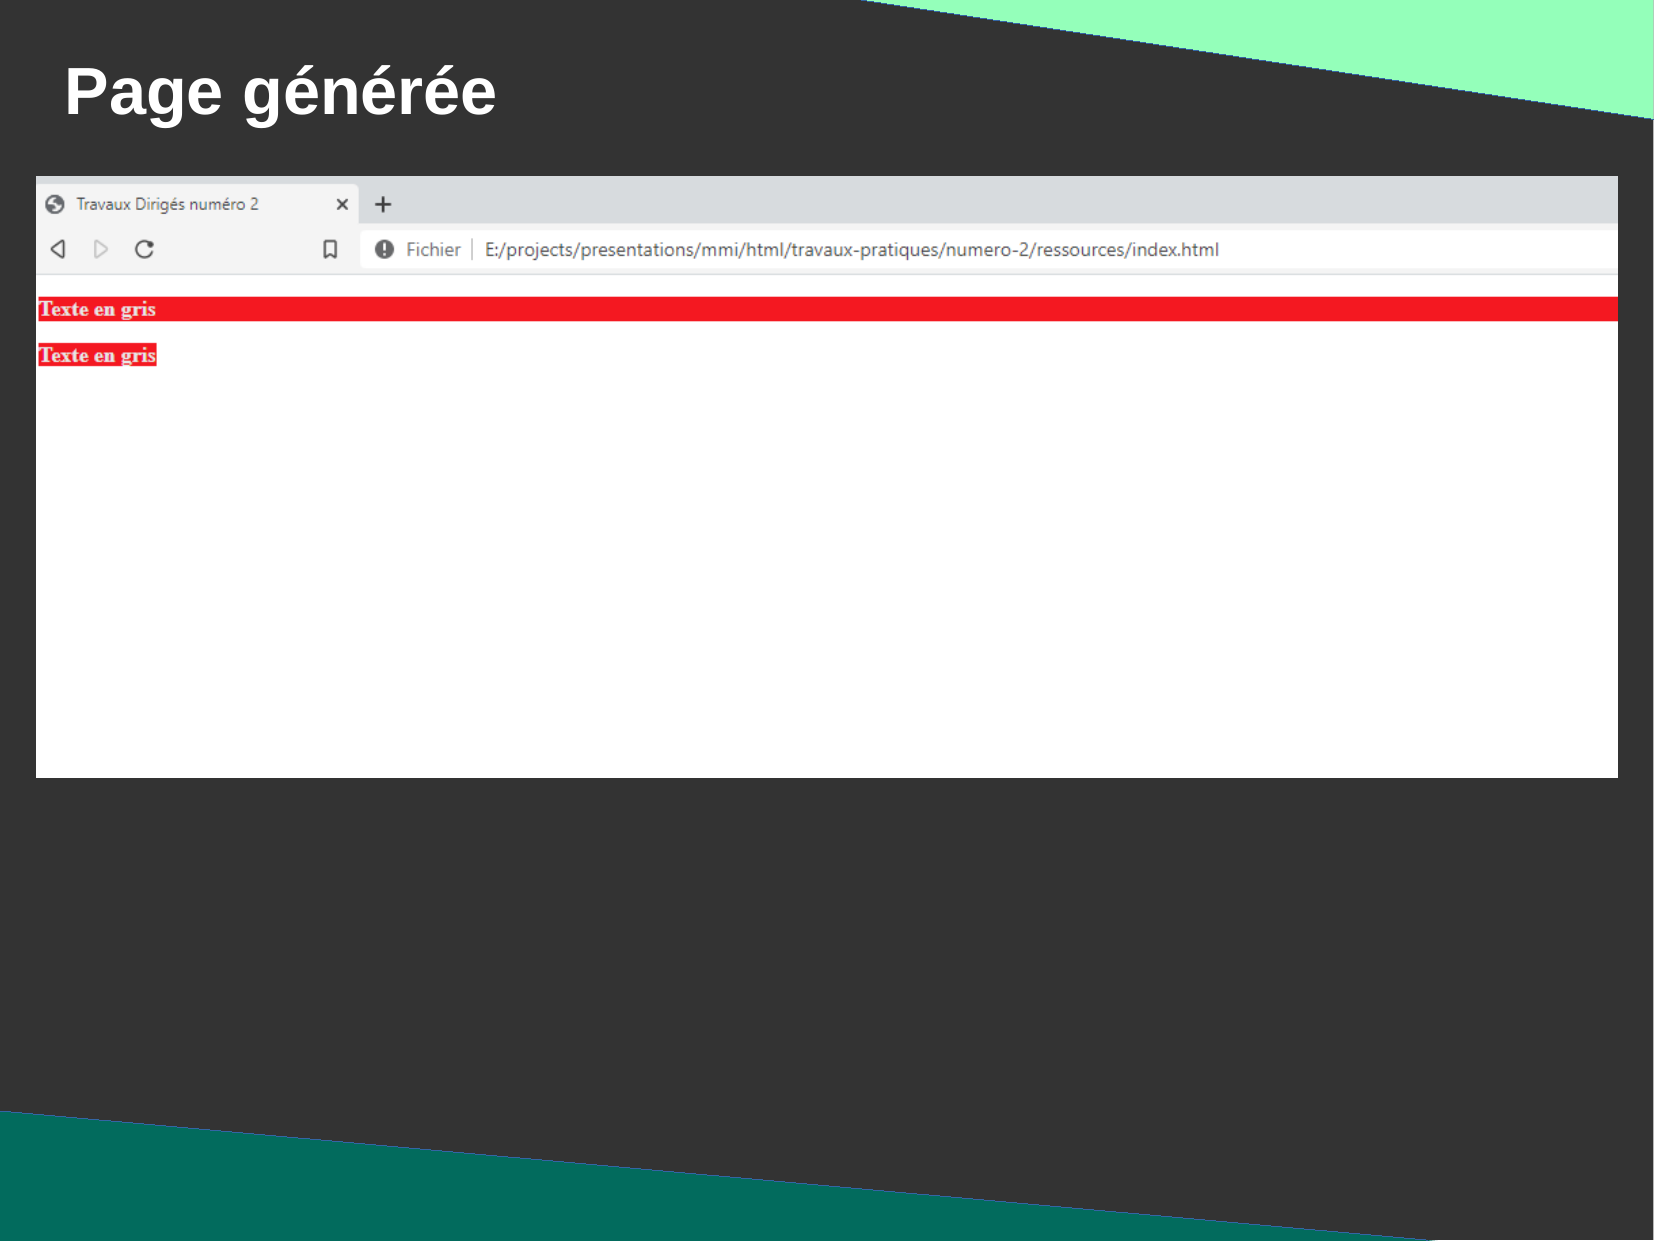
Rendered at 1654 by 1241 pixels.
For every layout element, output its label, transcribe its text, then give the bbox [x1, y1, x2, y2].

picture [36, 176, 1618, 778]
text_box [861, 0, 1654, 120]
title Page générée [64, 54, 1553, 157]
